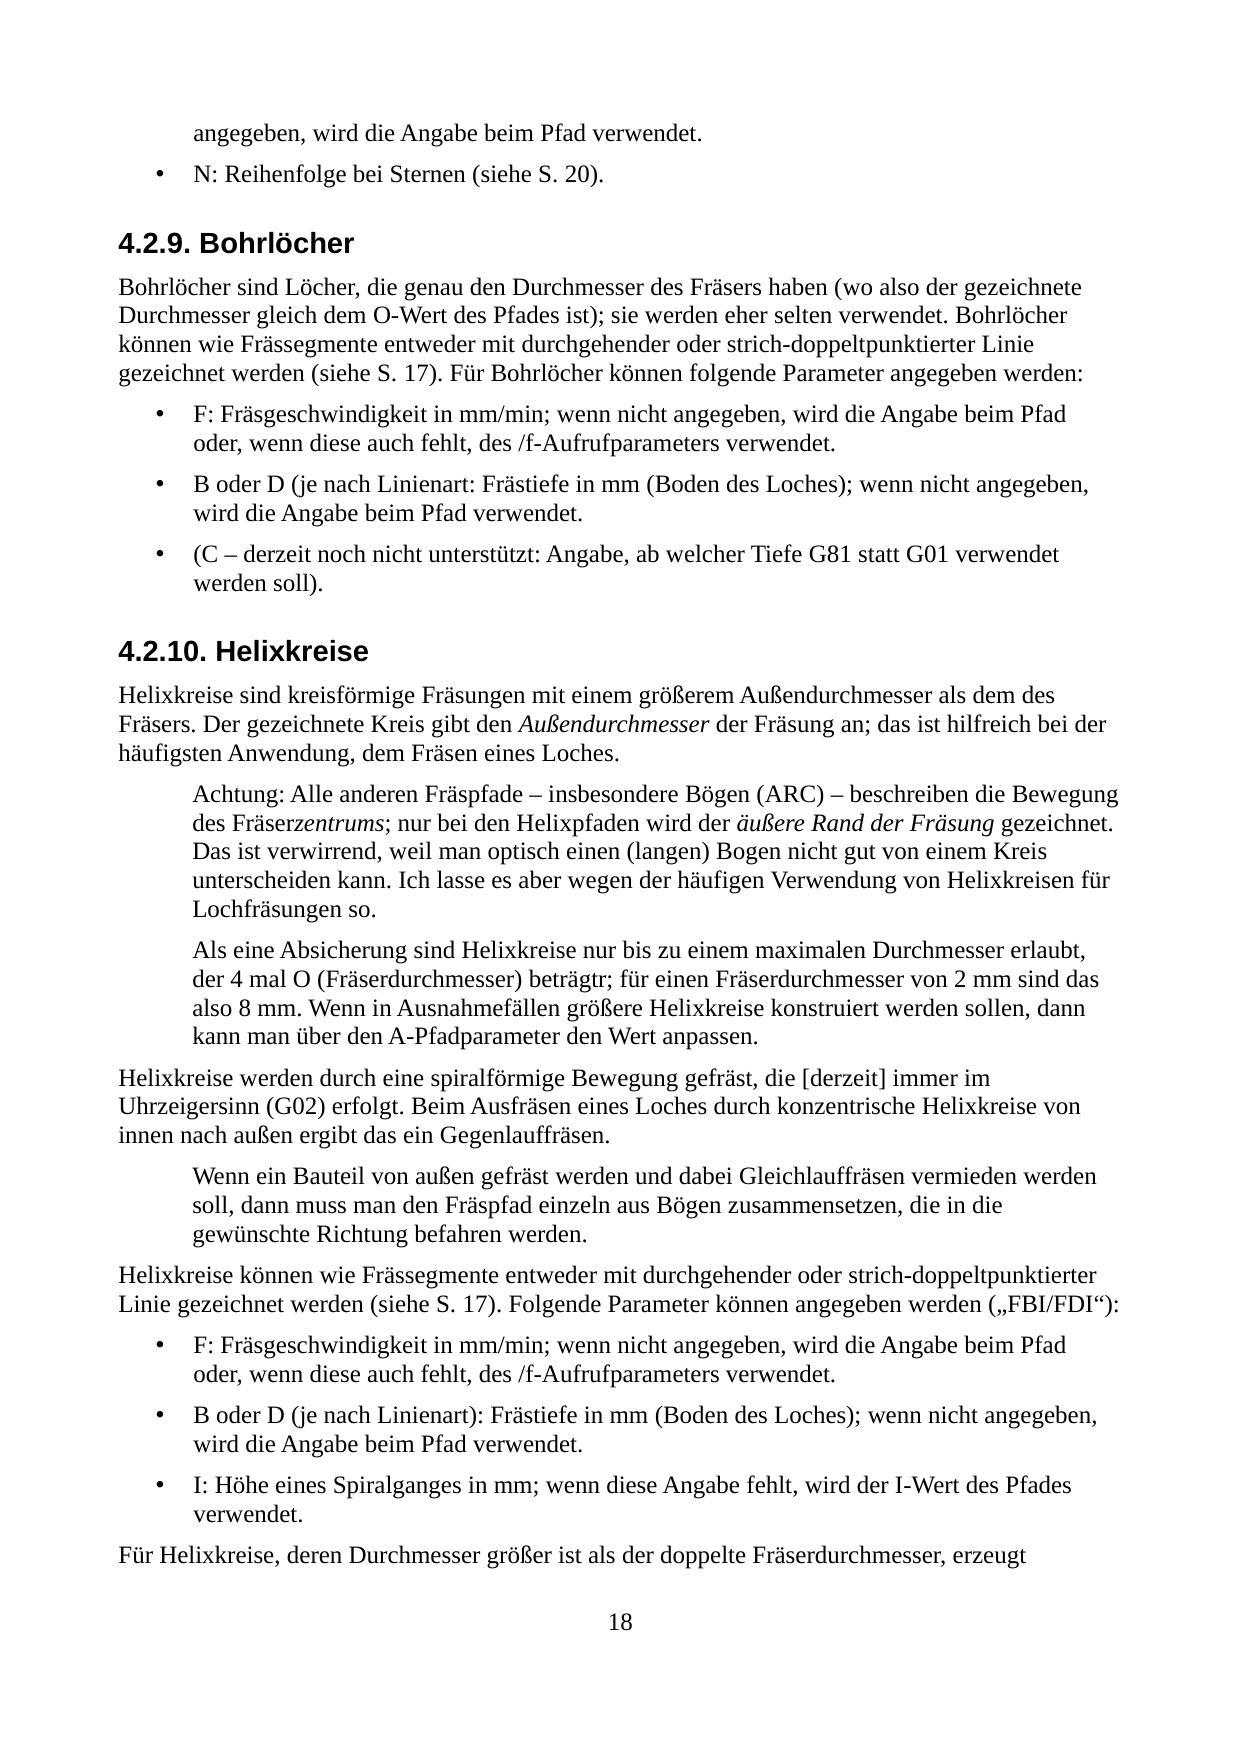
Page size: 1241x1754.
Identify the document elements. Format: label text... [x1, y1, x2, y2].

list B oder D (je nach Linienart: Frästiefe in mm (Boden des Loches); wenn nicht angegeben, wird die Angabe beim Pfad verwendet. [156, 469, 1122, 527]
list angegeben, wird die Angabe beim Pfad verwendet. [156, 118, 1122, 147]
text Wenn ein Bauteil von außen gefräst werden und dabei Gleichlauffräsen vermieden werden soll, dann muss man den Fräspfad einzeln aus Bögen zusammensetzen, die in die gewünschte Richtung befahren werden. [192, 1161, 1122, 1248]
list (C – derzeit noch nicht unterstützt: Angabe, ab welcher Tiefe G81 statt G01 verwendet werden soll). [156, 539, 1122, 597]
subtitle 4.2.10. Helixkreise [118, 634, 1122, 668]
text Helixkreise können wie Frässegmente entweder mit durchgehender oder strich-doppeltpunktierter Linie gezeichnet werden (siehe S. 16). Folgende Parameter können angegeben werden („FBI/FDI“): [118, 1260, 1122, 1318]
list N: Reihenfolge bei Sternen (siehe S. 19). [156, 159, 1122, 188]
text Bohrlöcher sind Löcher, die genau den Durchmesser des Fräsers haben (wo also der gezeichnete Durchmesser gleich dem O-Wert des Pfades ist); sie werden eher selten verwendet. Bohrlöcher können wie Frässegmente entweder mit durchgehender oder strich-doppeltpunktierter Linie gezeichnet werden (siehe S. 16). Für Bohrlöcher können folgende Parameter angegeben werden: [118, 272, 1122, 387]
list I: Höhe eines Spiralganges in mm; wenn diese Angabe fehlt, wird der I-Wert des Pfades verwendet. [156, 1470, 1122, 1528]
subtitle 4.2.9. Bohrlöcher [118, 226, 1122, 259]
list B oder D (je nach Linienart): Frästiefe in mm (Boden des Loches); wenn nicht angegeben, wird die Angabe beim Pfad verwendet. [156, 1400, 1122, 1458]
text Helixkreise werden durch eine spiralförmige Bewegung gefräst, die [derzeit] immer im Uhrzeigersinn (G02) erfolgt. Beim Ausfräsen eines Loches durch konzentrische Helixkreise von innen nach außen ergibt das ein Gegenlauffräsen. [118, 1063, 1122, 1149]
text Achtung: Alle anderen Fräspfade – insbesondere Bögen (ARC) – beschreiben die Bewegung des Fräserzentrums; nur bei den Helixpfaden wird der äußere Rand der Fräsung gezeichnet. Das ist verwirrend, weil man optisch einen (langen) Bogen nicht gut von einem Kreis unterscheiden kann. Ich lasse es aber wegen der häufigen Verwendung von Helixkreisen für Lochfräsungen so. [192, 779, 1122, 923]
text Als eine Absicherung sind Helixkreise nur bis zu einem maximalen Durchmesser erlaubt, der 4 mal O (Fräserdurchmesser) beträgtr; für einen Fräserdurchmesser von 2 mm sind das also 8 mm. Wenn in Ausnahmefällen größere Helixkreise konstruiert werden sollen, dann kann man über den A-Pfadparameter den Wert anpassen. [192, 935, 1122, 1050]
text Für Helixkreise, deren Durchmesser größer ist als der doppelte Fräserdurchmesser, erzeugt [118, 1540, 1122, 1569]
text Helixkreise sind kreisförmige Fräsungen mit einem größerem Außendurchmesser als dem des Fräsers. Der gezeichnete Kreis gibt den Außendurchmesser der Fräsung an; das ist hilfreich bei der häufigsten Anwendung, dem Fräsen eines Loches. [118, 680, 1122, 766]
list F: Fräsgeschwindigkeit in mm/min; wenn nicht angegeben, wird die Angabe beim Pfad oder, wenn diese auch fehlt, des /f-Aufrufparameters verwendet. [156, 1330, 1122, 1388]
list F: Fräsgeschwindigkeit in mm/min; wenn nicht angegeben, wird die Angabe beim Pfad oder, wenn diese auch fehlt, des /f-Aufrufparameters verwendet. [156, 399, 1122, 457]
